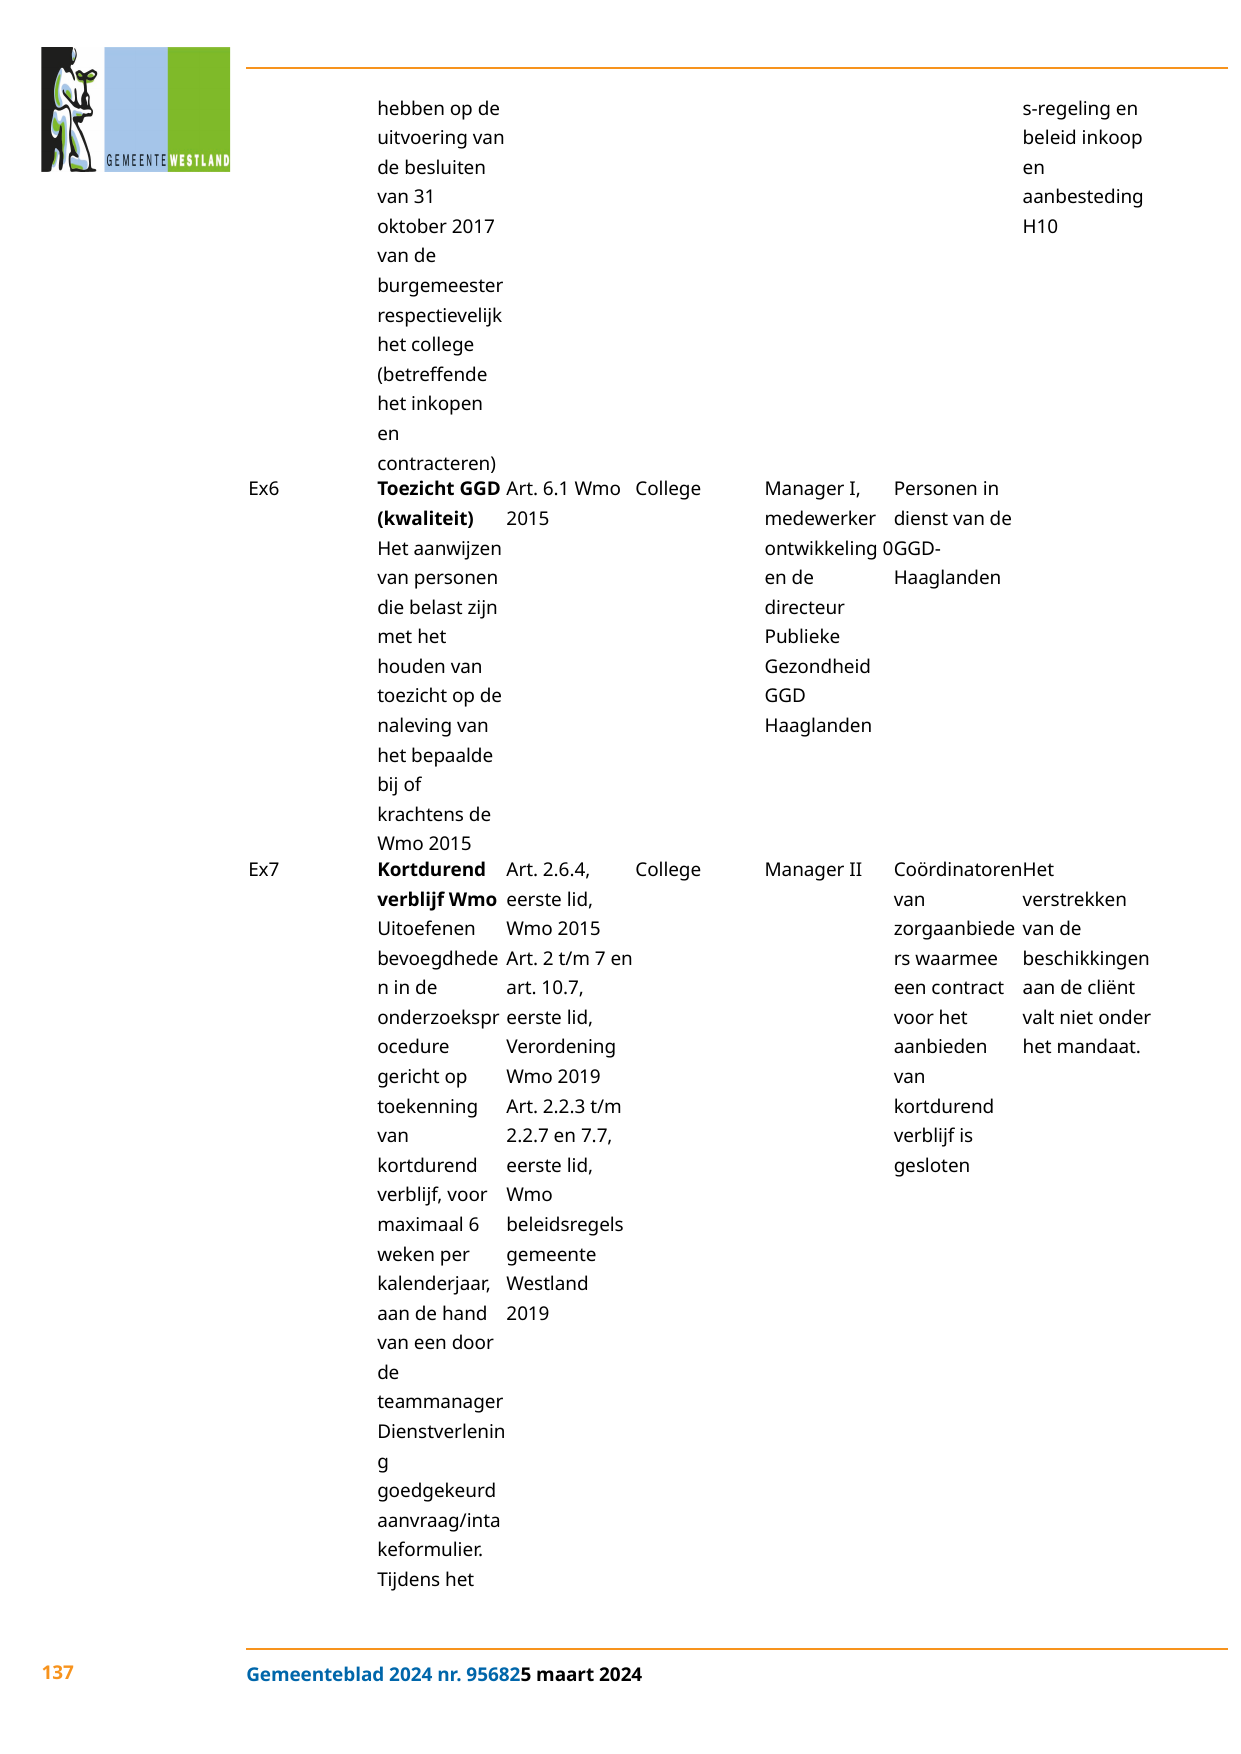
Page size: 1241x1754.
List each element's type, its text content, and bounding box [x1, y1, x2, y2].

table_cell Art. 2.6.4, eerste lid, Wmo 2015 Art. 2 t/m 7 en art. 10.7, eerste lid, Verordening Wmo 2019 Art. 2.2.3 t/m 2.2.7 en 7.7, eerste lid, Wmo beleidsregels gemeente Westland 2019 [506, 856, 635, 1592]
table_cell Coördinatoren van zorgaanbieders waarmee een contract voor het aanbieden van kortdurend verblijf is gesloten [894, 856, 1022, 1592]
table_cell College [635, 856, 764, 1592]
table_cell hebben op de uitvoering van de besluiten van 31 oktober 2017 van de burgemeester respectievelijk het college (betreffende het inkopen en contracteren) [377, 95, 506, 476]
table_cell Ex7 [248, 856, 377, 1592]
picture [41, 47, 231, 172]
table_cell Personen in dienst van de GGD-Haaglanden [894, 476, 1022, 856]
table_cell Manager II [764, 856, 893, 1592]
table_cell [894, 95, 1022, 476]
table_cell [764, 95, 893, 476]
table_cell s-regeling en beleid inkoop en aanbesteding H10 [1023, 95, 1152, 476]
table_cell Het verstrekken van de beschikkingen aan de cliënt valt niet onder het mandaat. [1023, 856, 1152, 1592]
table_cell Toezicht GGD (kwaliteit) Het aanwijzen van personen die belast zijn met het houden van toezicht op de naleving van het bepaalde bij of krachtens de Wmo 2015 [377, 476, 506, 856]
table_cell College [635, 476, 764, 856]
table_cell [1023, 476, 1152, 856]
table_cell Manager I, medewerker ontwikkeling 0 en de directeur Publieke Gezondheid GGD Haaglanden [764, 476, 893, 856]
table_cell Art. 6.1 Wmo 2015 [506, 476, 635, 856]
table_cell [506, 95, 635, 476]
table_cell [248, 95, 377, 476]
table_cell Ex6 [248, 476, 377, 856]
table_cell Kortdurend verblijf Wmo Uitoefenen bevoegdheden in de onderzoeksprocedure gericht op toekenning van kortdurend verblijf, voor maximaal 6 weken per kalenderjaar, aan de hand van een door de teammanager Dienstverlening goedgekeurd aanvraag/intakeformulier. Tijdens het [377, 856, 506, 1592]
table_cell [635, 95, 764, 476]
